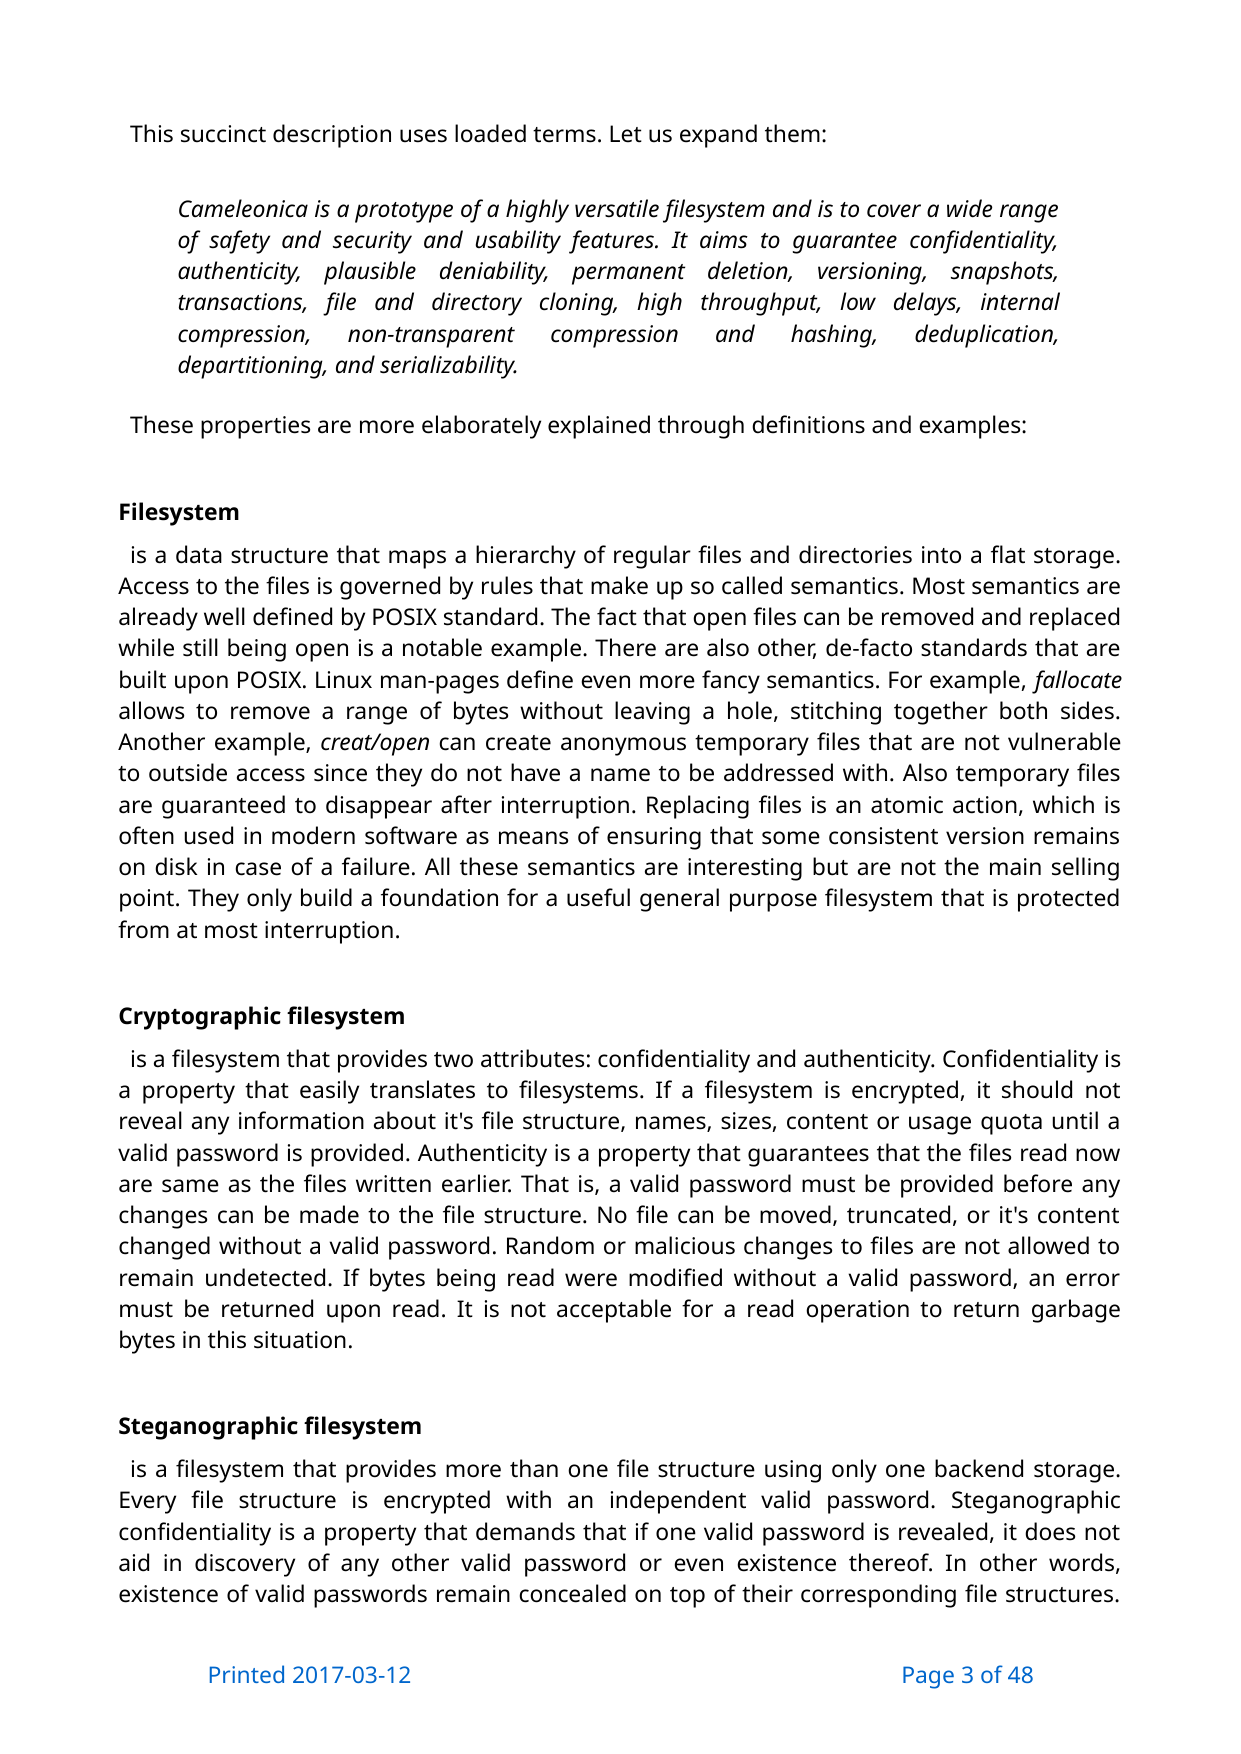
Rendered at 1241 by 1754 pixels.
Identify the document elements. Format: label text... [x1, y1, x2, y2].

text Cameleonica is a prototype of a highly versatile filesystem and is to cover a wide range of safety and security and usability features. It aims to guarantee confidentiality, authenticity, plausible deniability, permanent deletion, versioning, snapshots, transactions, file and directory cloning, high throughput, low delays, internal compression, non-transparent compression and hashing, deduplication, departitioning, and serializability. [177, 192, 1063, 380]
subtitle Cryptographic filesystem [118, 1000, 1122, 1031]
text is a data structure that maps a hierarchy of regular files and directories into a flat storage. Access to the files is governed by rules that make up so called semantics. Most semantics are already well defined by POSIX standard. The fact that open files can be removed and replaced while still being open is a notable example. There are also other, de-facto standards that are built upon POSIX. Linux man-pages define even more fancy semantics. For example, fallocate allows to remove a range of bytes without leaving a hole, stitching together both sides. Another example, creat/open can create anonymous temporary files that are not vulnerable to outside access since they do not have a name to be addressed with. Also temporary files are guaranteed to disappear after interruption. Replacing files is an atomic action, which is often used in modern software as means of ensuring that some consistent version remains on disk in case of a failure. All these semantics are interesting but are not the main selling point. They only build a foundation for a useful general purpose filesystem that is protected from at most interruption. [118, 539, 1122, 945]
text is a filesystem that provides two attributes: confidentiality and authenticity. Confidentiality is a property that easily translates to filesystems. If a filesystem is encrypted, it should not reveal any information about it's file structure, names, sizes, content or usage quota until a valid password is provided. Authenticity is a property that guarantees that the files read now are same as the files written earlier. That is, a valid password must be provided before any changes can be made to the file structure. No file can be moved, truncated, or it's content changed without a valid password. Random or malicious changes to files are not allowed to remain undetected. If bytes being read were modified without a valid password, an error must be returned upon read. It is not acceptable for a read operation to return garbage bytes in this situation. [118, 1043, 1122, 1355]
subtitle Steganographic filesystem [118, 1410, 1122, 1441]
text These properties are more elaborately explained through definitions and examples: [118, 409, 1122, 441]
text This succinct description uses loaded terms. Let us expand them: [118, 118, 1122, 149]
subtitle Filesystem [118, 496, 1122, 527]
text is a filesystem that provides more than one file structure using only one backend storage. Every file structure is encrypted with an independent valid password. Steganographic confidentiality is a property that demands that if one valid password is revealed, it does not aid in discovery of any other valid password or even existence thereof. In other words, existence of valid passwords remain concealed on top of their corresponding file structures. [118, 1453, 1122, 1609]
